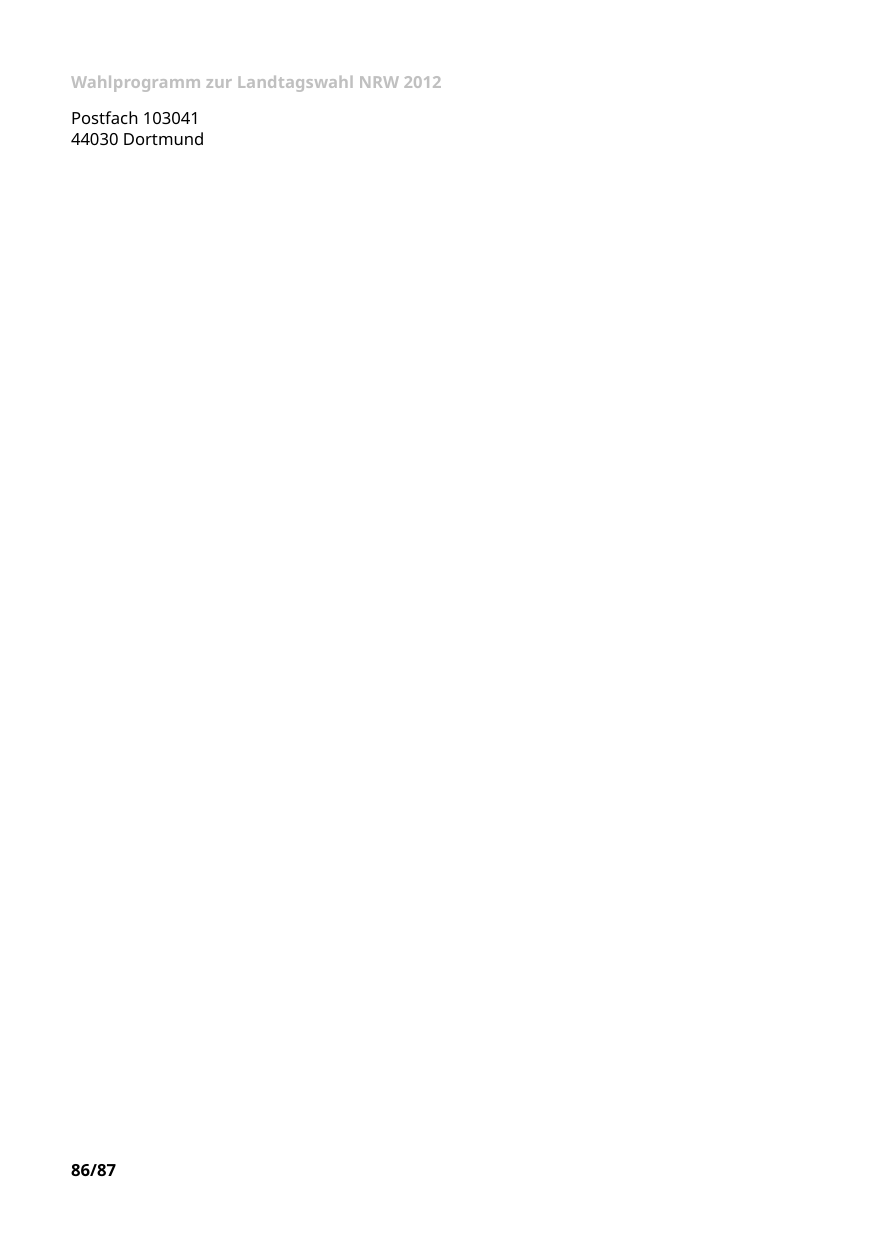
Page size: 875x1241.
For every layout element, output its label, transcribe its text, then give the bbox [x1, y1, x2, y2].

text Postfach 103041 44030 Dortmund [71, 108, 407, 149]
